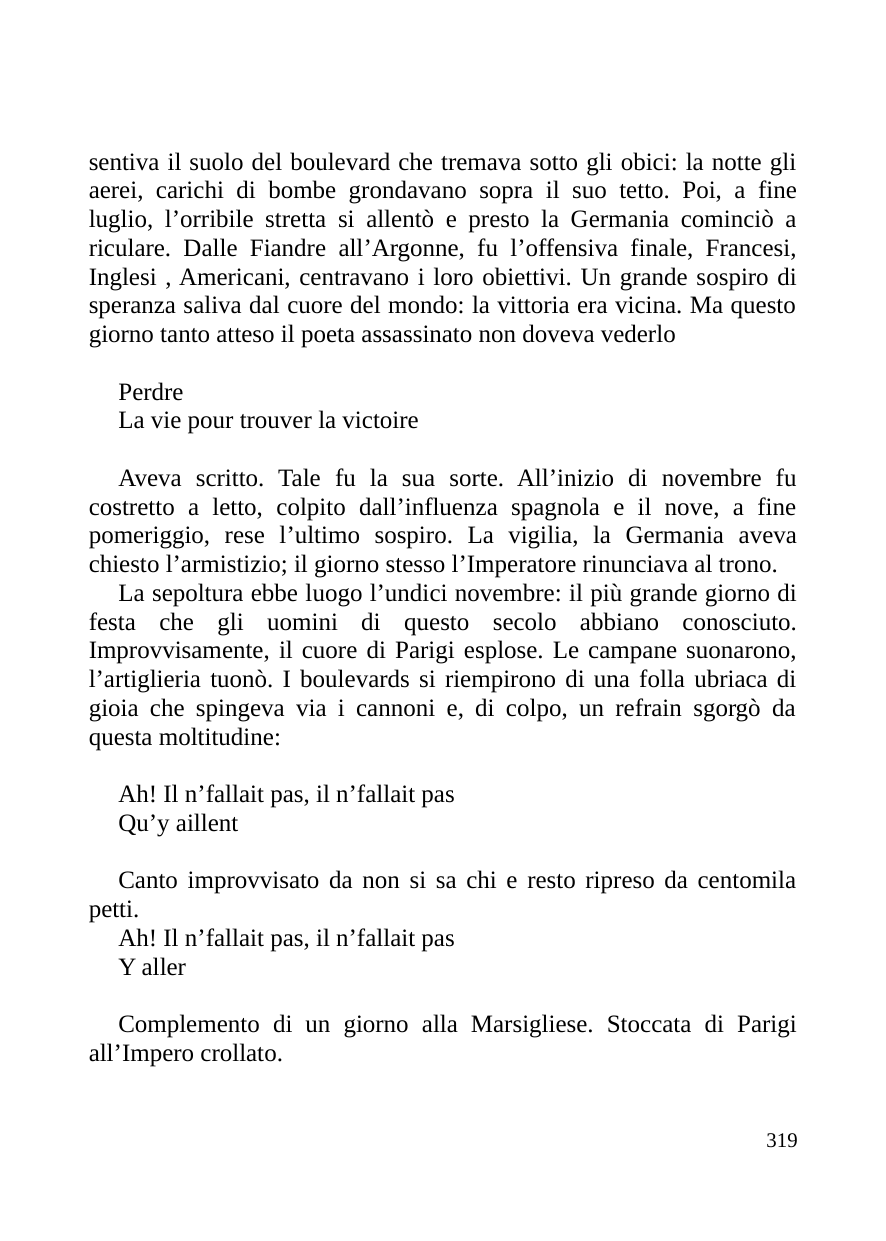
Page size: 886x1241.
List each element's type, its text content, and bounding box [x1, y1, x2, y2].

text Y aller [88, 952, 797, 981]
text Aveva scritto. Tale fu la sua sorte. All’inizio di novembre fu costretto a letto, colpito dall’influenza spagnola e il nove, a fine pomeriggio, rese l’ultimo sospiro. La vigilia, la Germania aveva chiesto l’armistizio; il giorno stesso l’Imperatore rinunciava al trono. [88, 463, 797, 578]
text sentiva il suolo del boulevard che tremava sotto gli obici: la notte gli aerei, carichi di bombe grondavano sopra il suo tetto. Poi, a fine luglio, l’orribile stretta si allentò e presto la Germania cominciò a riculare. Dalle Fiandre all’Argonne, fu l’offensiva finale, Francesi, Inglesi , Americani, centravano i loro obiettivi. Un grande sospiro di speranza saliva dal cuore del mondo: la vittoria era vicina. Ma questo giorno tanto atteso il poeta assassinato non doveva vederlo [88, 147, 797, 348]
text Ah! Il n’fallait pas, il n’fallait pas [88, 923, 797, 952]
text La sepoltura ebbe luogo l’undici novembre: il più grande giorno di festa che gli uomini di questo secolo abbiano conosciuto. Improvvisamente, il cuore di Parigi esplose. Le campane suonarono, l’artiglieria tuonò. I boulevards si riempirono di una folla ubriaca di gioia che spingeva via i cannoni e, di colpo, un refrain sgorgò da questa moltitudine: [88, 578, 797, 751]
text Qu’y aillent [88, 808, 797, 837]
text La vie pour trouver la victoire [88, 406, 797, 434]
text Complemento di un giorno alla Marsigliese. Stoccata di Parigi all’Impero crollato. [88, 1009, 797, 1067]
text Perdre [88, 377, 797, 406]
text Ah! Il n’fallait pas, il n’fallait pas [88, 779, 797, 808]
text Canto improvvisato da non si sa chi e resto ripreso da centomila petti. [88, 866, 797, 923]
